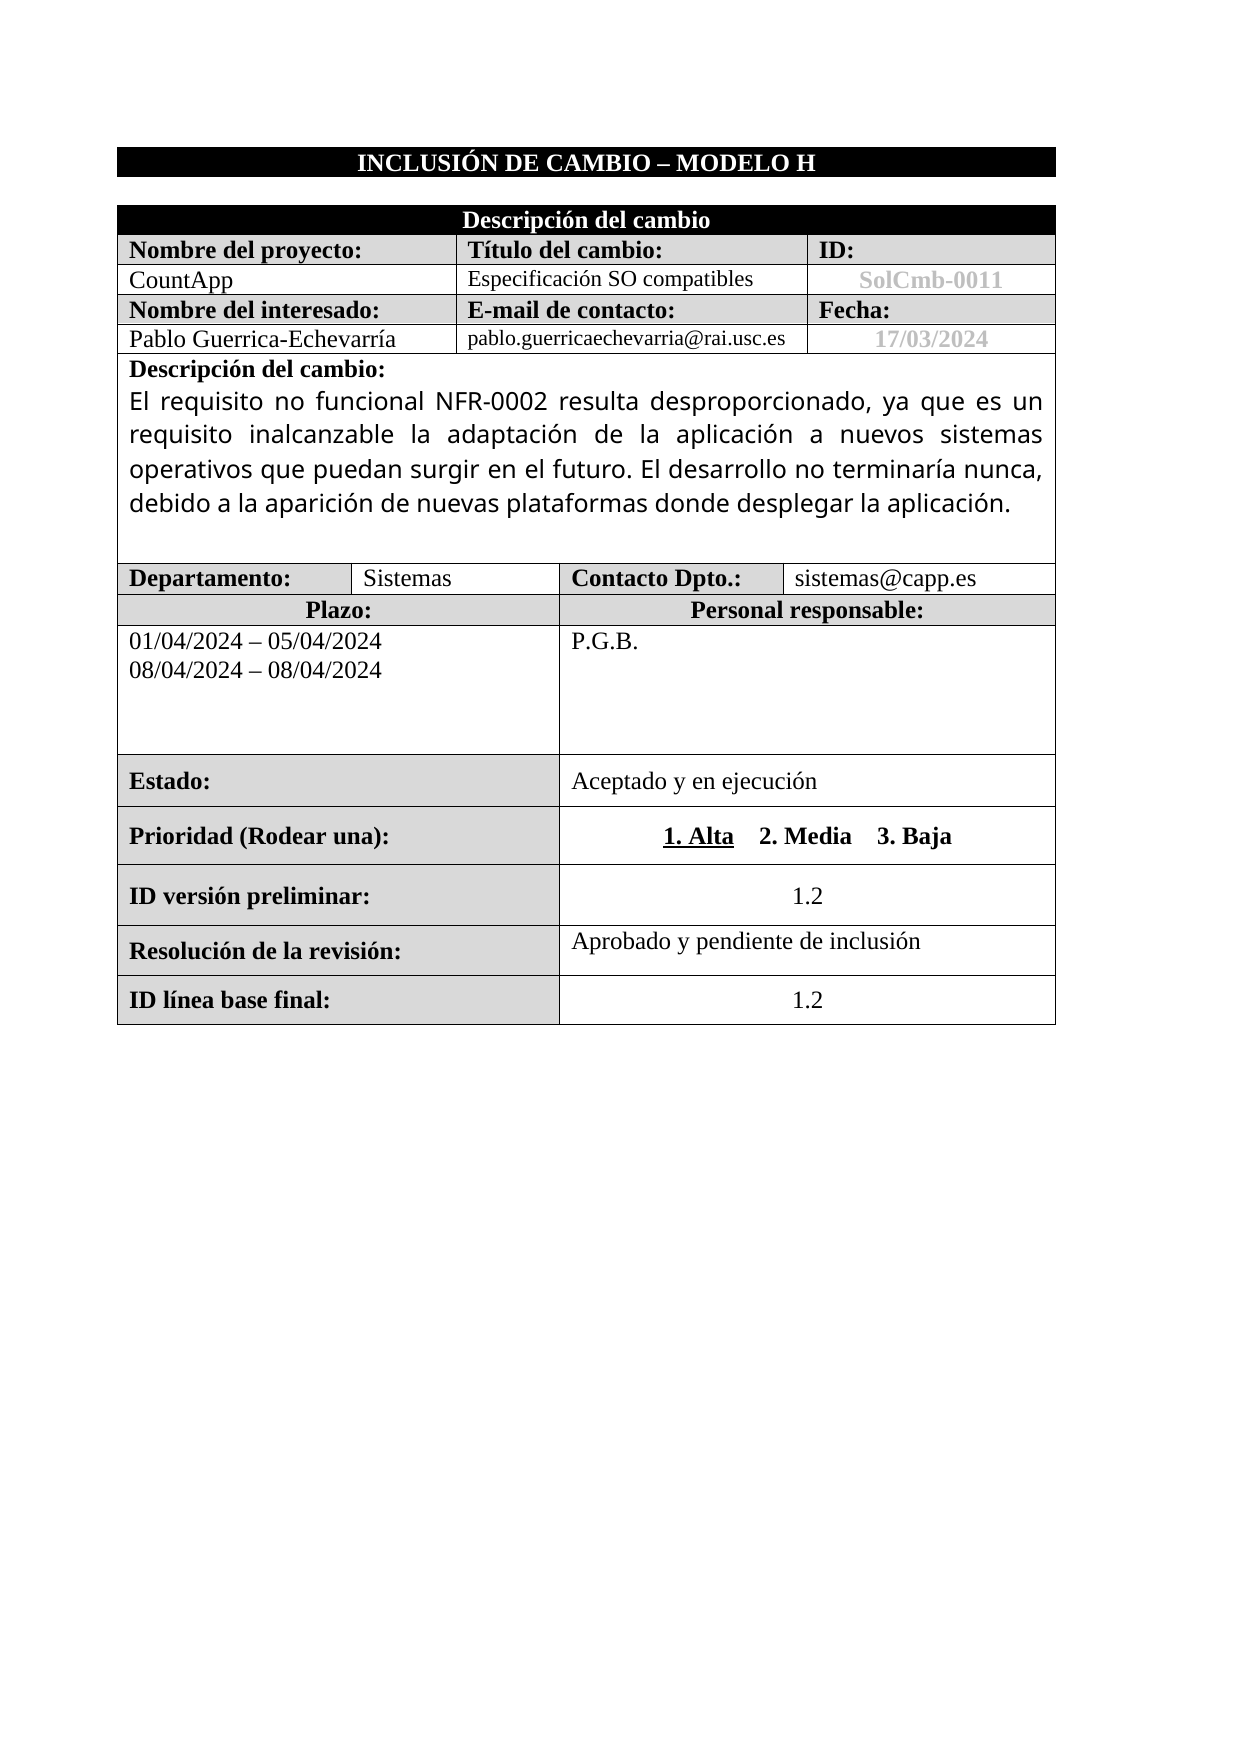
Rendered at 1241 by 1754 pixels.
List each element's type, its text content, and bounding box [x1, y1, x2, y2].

table_cell sistemas@capp.es [784, 564, 1055, 594]
table_cell Aprobado y pendiente de inclusión [560, 926, 1055, 975]
table_cell 1.2 [560, 865, 1055, 925]
table_cell Título del cambio: [457, 235, 807, 264]
table_cell Sistemas [352, 564, 559, 594]
table_cell ID versión preliminar: [118, 865, 559, 925]
table_cell Aceptado y en ejecución [560, 755, 1055, 806]
table_cell Personal responsable: [560, 595, 1055, 625]
table_cell 01/04/2024 – 05/04/2024 08/04/2024 – 08/04/2024 [118, 626, 559, 753]
table_cell 1. Alta 2. Media 3. Baja [560, 807, 1055, 864]
table_cell Contacto Dpto.: [560, 564, 783, 594]
table_cell Descripción del cambio [118, 205, 1055, 234]
table_cell pablo.guerricaechevarria@rai.usc.es [457, 325, 807, 353]
table_cell Estado: [118, 755, 559, 806]
table_cell Departamento: [118, 564, 351, 594]
table_cell ID línea base final: [118, 976, 559, 1024]
table_cell E-mail de contacto: [457, 295, 807, 323]
table_cell P.G.B. [560, 626, 1055, 753]
table_cell Plazo: [118, 595, 559, 625]
table_cell Resolución de la revisión: [118, 926, 559, 975]
table_cell 17/03/2024 [808, 325, 1055, 353]
table_cell Nombre del interesado: [118, 295, 456, 323]
table_cell Pablo Guerrica-Echevarría [118, 325, 456, 353]
table_cell Prioridad (Rodear una): [118, 807, 559, 864]
table_header INCLUSIÓN DE CAMBIO – MODELO H [118, 148, 1055, 177]
table_cell [118, 177, 1055, 205]
table_cell Descripción del cambio: El requisito no funcional NFR-0002 resulta desproporcionado, ya que es un requisito inalcanzable la adaptación de la aplicación a nuevos sistemas operativos que puedan surgir en el futuro. El desarrollo no terminaría nunca, debido a la aparición de nuevas plataformas donde desplegar la aplicación. [118, 354, 1055, 562]
table_cell SolCmb-0011 [808, 265, 1055, 294]
table_cell Especificación SO compatibles [457, 265, 807, 294]
table_cell CountApp [118, 265, 456, 294]
table_cell Nombre del proyecto: [118, 235, 456, 264]
table_cell 1.2 [560, 976, 1055, 1024]
table_cell Fecha: [808, 295, 1055, 323]
table_cell ID: [808, 235, 1055, 264]
